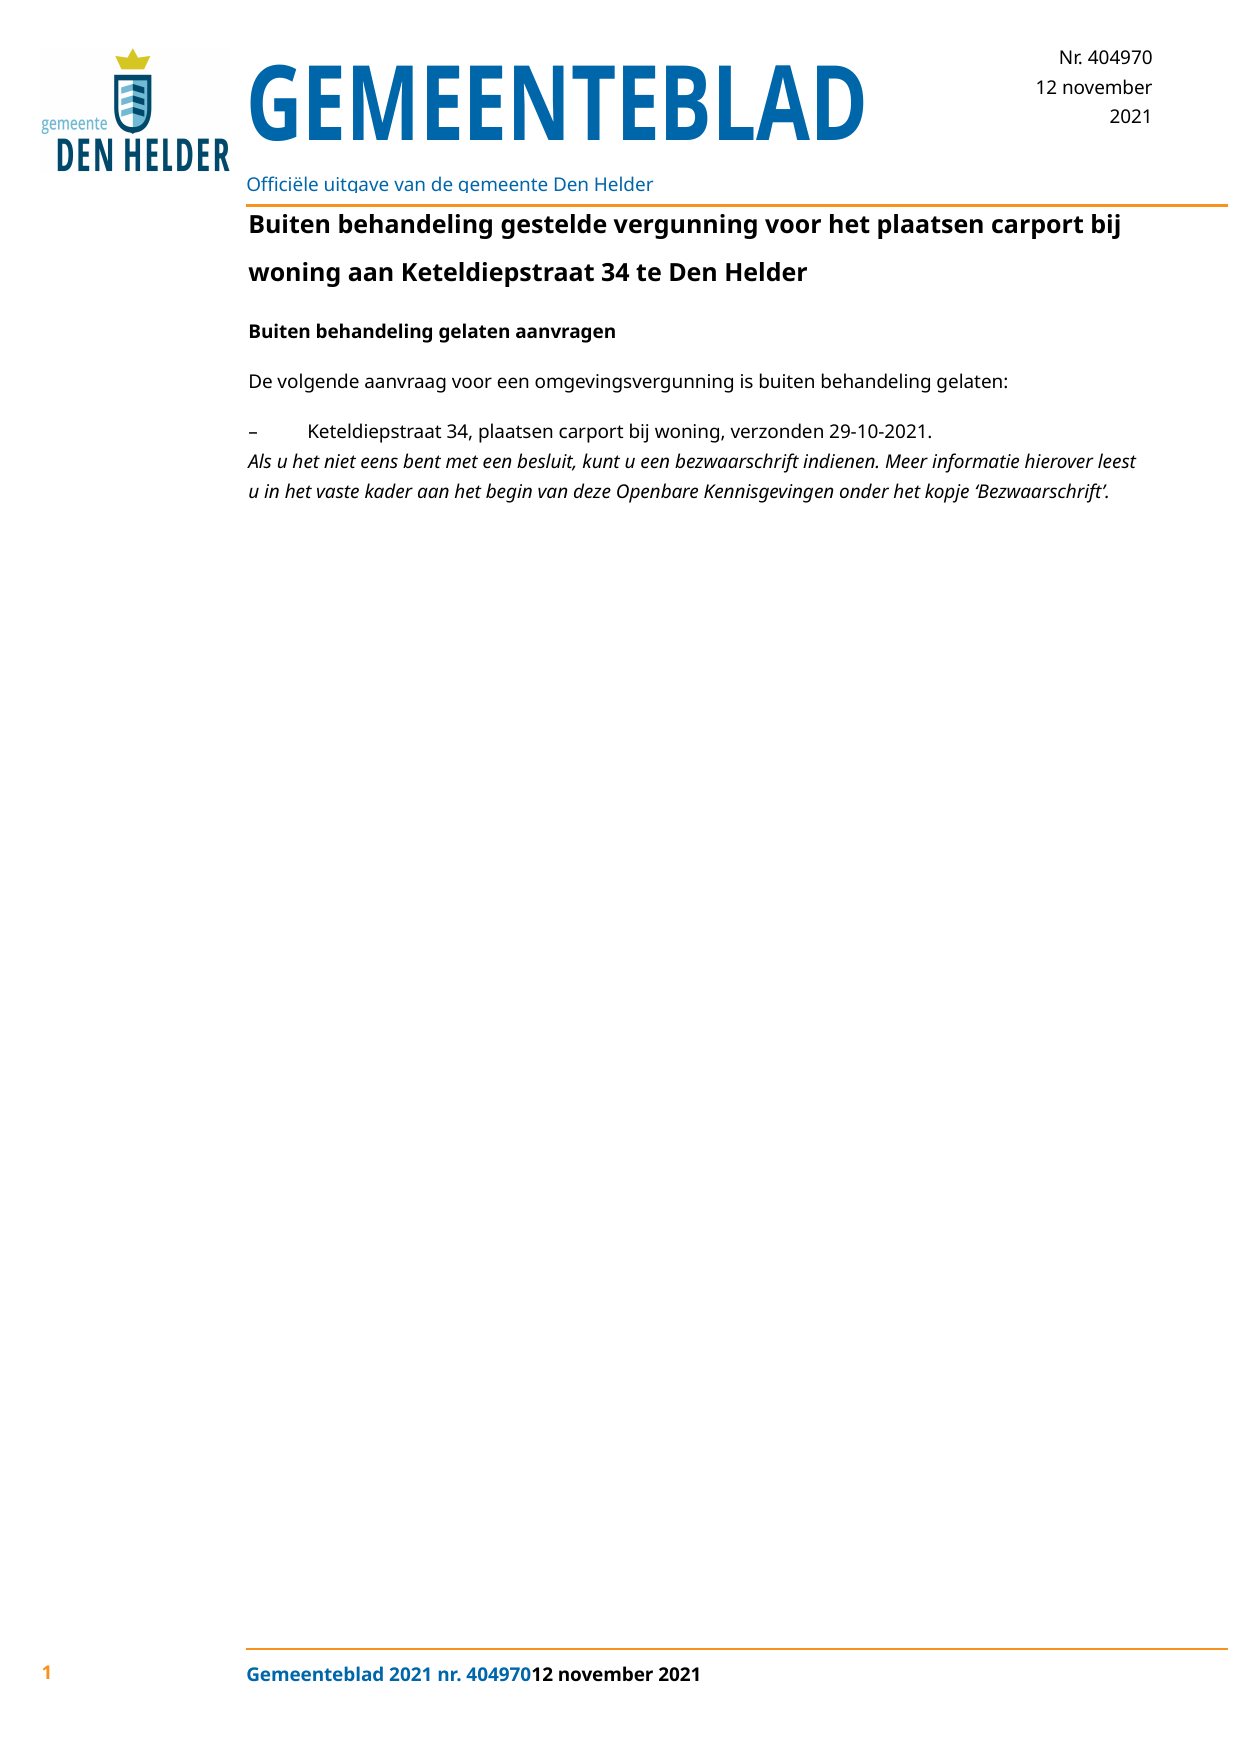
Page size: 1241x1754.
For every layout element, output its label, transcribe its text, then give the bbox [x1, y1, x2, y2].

text Als u het niet eens bent met een besluit, kunt u een bezwaarschrift indienen. Meer informatie hierover leest u in het vaste kader aan het begin van deze Openbare Kennisgevingen onder het kopje ‘Bezwaarschrift’. [248, 448, 1152, 504]
picture [182, 144, 187, 165]
text Buiten behandeling gestelde vergunning voor het plaatsen carport bij woning aan Keteldiepstraat 34 te Den Helder [248, 207, 1152, 288]
picture [220, 160, 224, 172]
list Keteldiepstraat 34, plaatsen carport bij woning, verzonden 29-10-2021. [248, 419, 1152, 444]
picture [100, 154, 106, 172]
text De volgende aanvraag voor een omgevingsvergunning is buiten behandeling gelaten: [248, 368, 1152, 394]
text Buiten behandeling gelaten aanvragen [248, 318, 1152, 344]
picture [130, 157, 135, 172]
picture [41, 47, 231, 172]
picture [63, 144, 68, 165]
